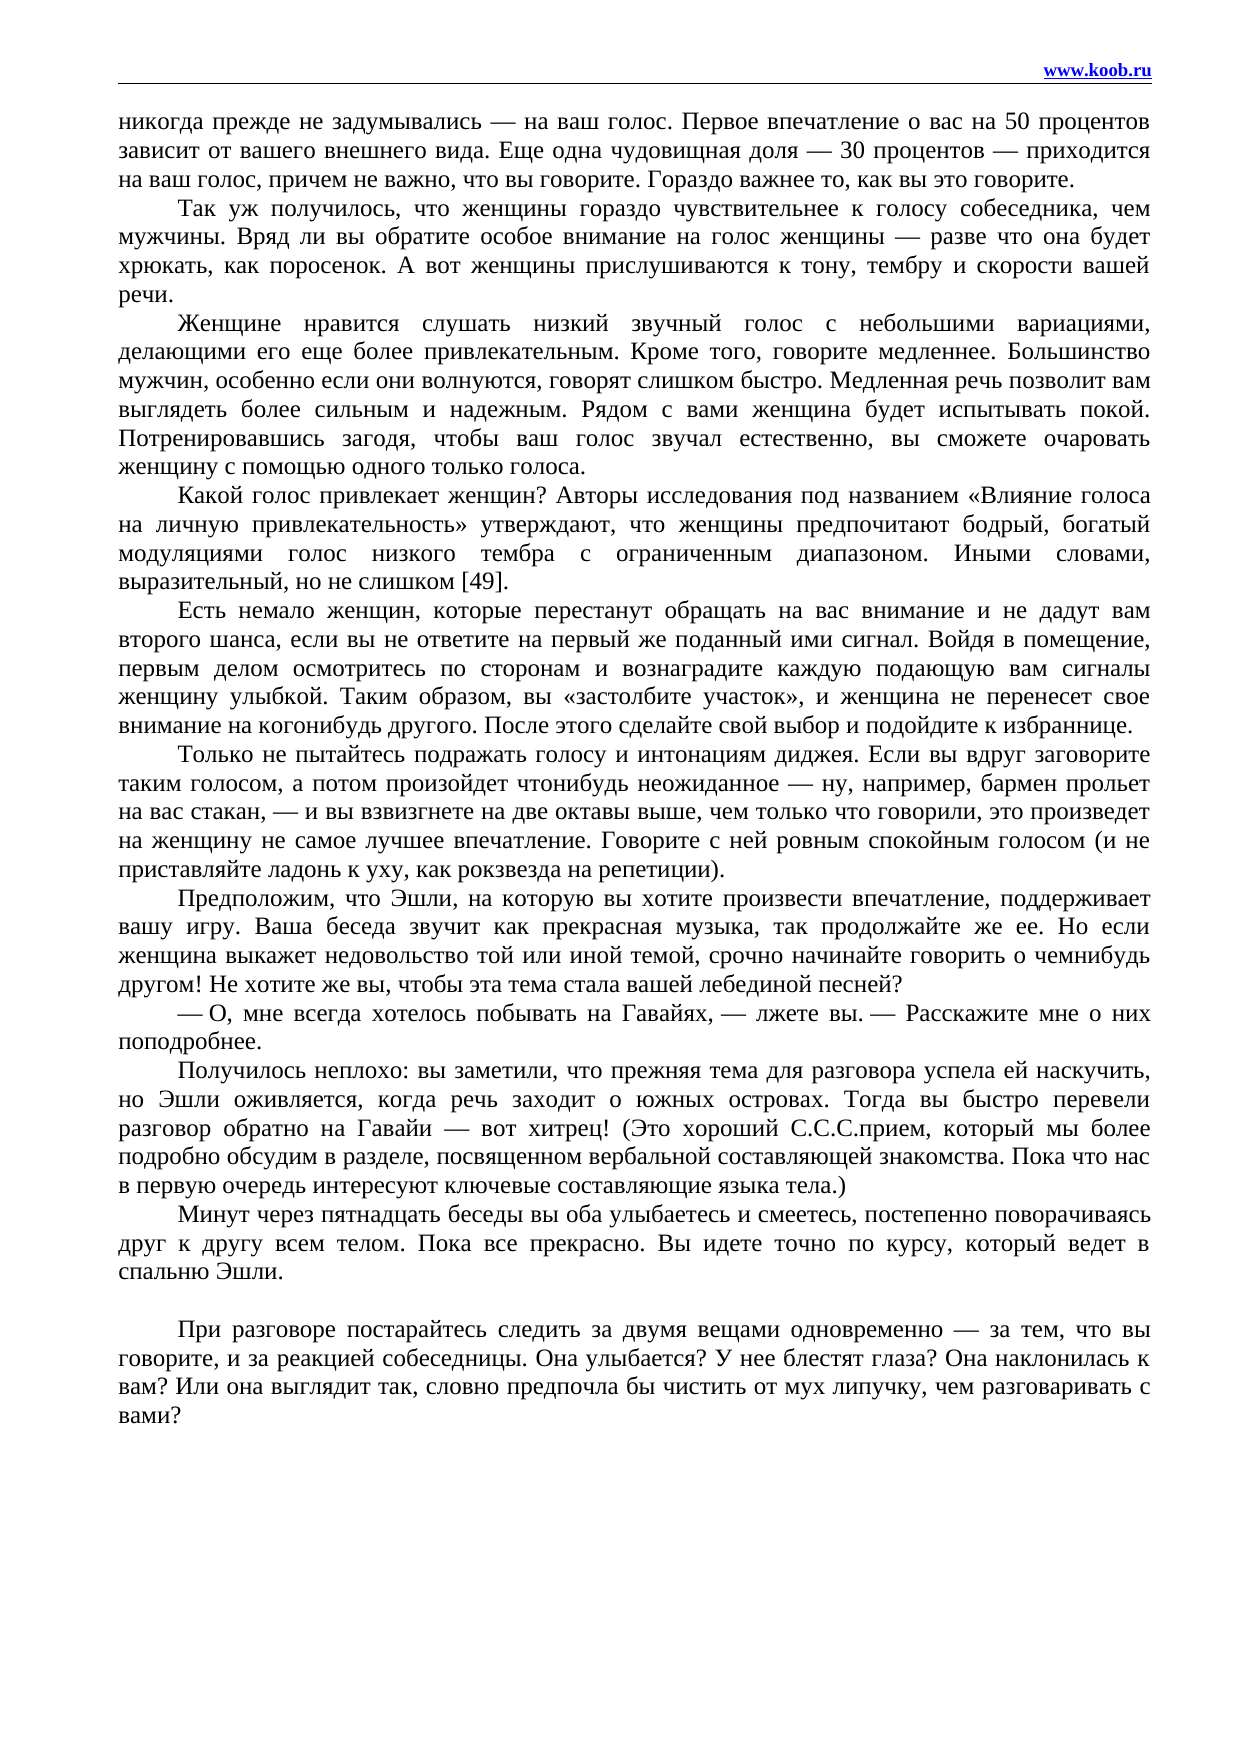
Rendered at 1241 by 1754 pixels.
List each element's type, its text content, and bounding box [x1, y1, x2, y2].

text никогда прежде не задумывались — на ваш голос. Первое впечатление о вас на 50 процентов зависит от вашего внешнего вида. Еще одна чудовищная доля — 30 процентов — приходится на ваш голос, причем не важно, что вы говорите. Гораздо важнее то, как вы это говорите. [118, 106, 1152, 193]
text Получилось неплохо: вы заметили, что прежняя тема для разговора успела ей наскучить, но Эшли оживляется, когда речь заходит о южных островах. Тогда вы быстро перевели разговор обратно на Гавайи — вот хитрец! (Это хороший С.С.С.прием, который мы более подробно обсудим в разделе, посвященном вербальной составляющей знакомства. Пока что нас в первую очередь интересуют ключевые составляющие языка тела.) [118, 1055, 1152, 1199]
text — О, мне всегда хотелось побывать на Гавайях, — лжете вы. — Расскажите мне о них поподробнее. [118, 998, 1152, 1055]
text Есть немало женщин, которые перестанут обращать на вас внимание и не дадут вам второго шанса, если вы не ответите на первый же поданный ими сигнал. Войдя в помещение, первым делом осмотритесь по сторонам и вознаградите каждую подающую вам сигналы женщину улыбкой. Таким образом, вы «застолбите участок», и женщина не перенесет свое внимание на когонибудь другого. После этого сделайте свой выбор и подойдите к избраннице. [118, 595, 1152, 739]
text Так уж получилось, что женщины гораздо чувствительнее к голосу собеседника, чем мужчины. Вряд ли вы обратите особое внимание на голос женщины — разве что она будет хрюкать, как поросенок. А вот женщины прислушиваются к тону, тембру и скорости вашей речи. [118, 193, 1152, 308]
text Предположим, что Эшли, на которую вы хотите произвести впечатление, поддерживает вашу игру. Ваша беседа звучит как прекрасная музыка, так продолжайте же ее. Но если женщина выкажет недовольство той или иной темой, срочно начинайте говорить о чемнибудь другом! Не хотите же вы, чтобы эта тема стала вашей лебединой песней? [118, 883, 1152, 998]
text Минут через пятнадцать беседы вы оба улыбаетесь и смеетесь, постепенно поворачиваясь друг к другу всем телом. Пока все прекрасно. Вы идете точно по курсу, который ведет в спальню Эшли. [118, 1199, 1152, 1285]
text При разговоре постарайтесь следить за двумя вещами одновременно — за тем, что вы говорите, и за реакцией собеседницы. Она улыбается? У нее блестят глаза? Она наклонилась к вам? Или она выглядит так, словно предпочла бы чистить от мух липучку, чем разговаривать с вами? [118, 1314, 1152, 1429]
text Какой голос привлекает женщин? Авторы исследования под названием «Влияние голоса на личную привлекательность» утверждают, что женщины предпочитают бодрый, богатый модуляциями голос низкого тембра с ограниченным диапазоном. Иными словами, выразительный, но не слишком [49]. [118, 480, 1152, 595]
text Только не пытайтесь подражать голосу и интонациям диджея. Если вы вдруг заговорите таким голосом, а потом произойдет чтонибудь неожиданное — ну, например, бармен прольет на вас стакан, — и вы взвизгнете на две октавы выше, чем только что говорили, это произведет на женщину не самое лучшее впечатление. Говорите с ней ровным спокойным голосом (и не приставляйте ладонь к уху, как рокзвезда на репетиции). [118, 739, 1152, 883]
text Женщине нравится слушать низкий звучный голос с небольшими вариациями, делающими его еще более привлекательным. Кроме того, говорите медленнее. Большинство мужчин, особенно если они волнуются, говорят слишком быстро. Медленная речь позволит вам выглядеть более сильным и надежным. Рядом с вами женщина будет испытывать покой. Потренировавшись загодя, чтобы ваш голос звучал естественно, вы сможете очаровать женщину с помощью одного только голоса. [118, 308, 1152, 480]
